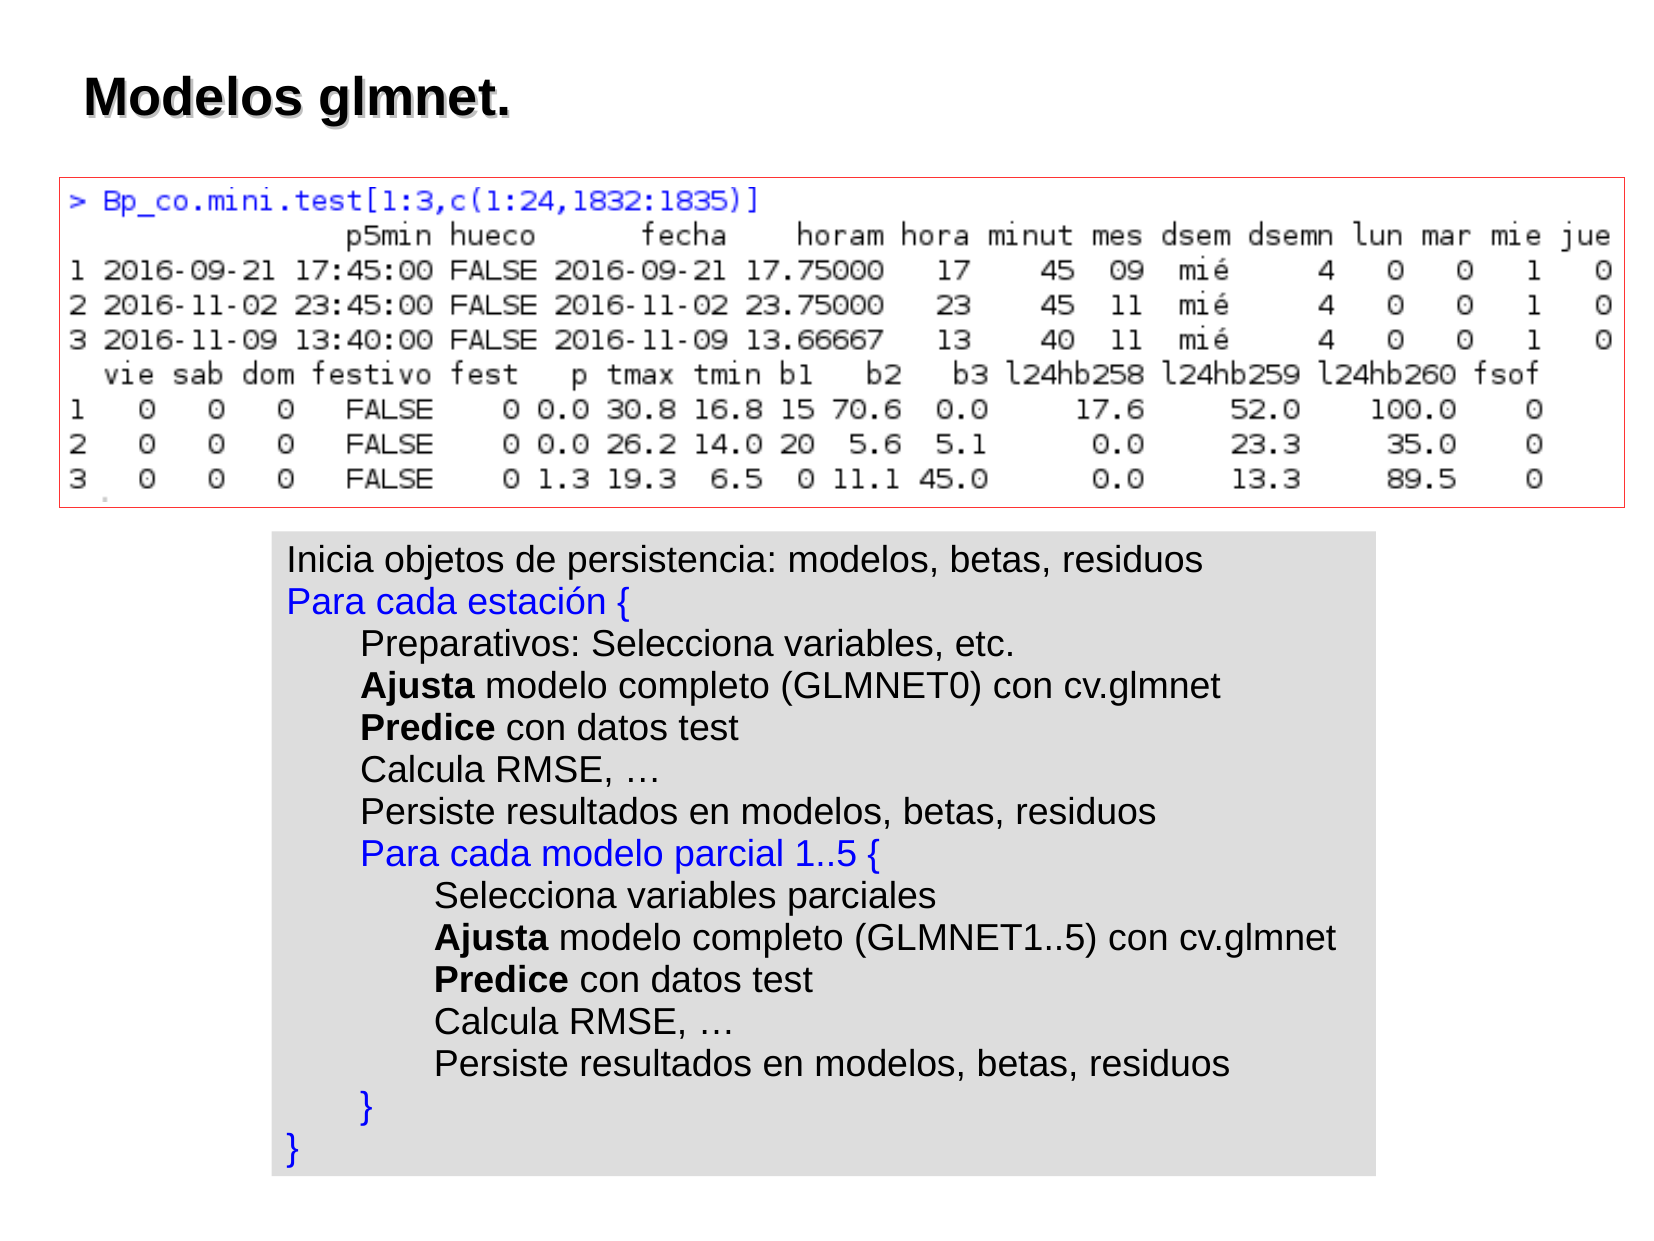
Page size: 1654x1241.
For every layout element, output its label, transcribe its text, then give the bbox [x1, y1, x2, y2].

text_box Modelos glmnet. [68, 59, 934, 136]
picture [60, 187, 1624, 502]
text_box Inicia objetos de persistencia: modelos, betas, residuos Para cada estación { Preparativos: Selecciona variables, etc. Ajusta modelo completo (GLMNET0) con cv.glmnet Predice con datos test Calcula RMSE, … Persiste resultados en modelos, betas, residuos Para cada modelo parcial 1..5 { Selecciona variables parciales Ajusta modelo completo (GLMNET1..5) con cv.glmnet Predice con datos test Calcula RMSE, … Persiste resultados en modelos, betas, residuos } } [271, 531, 1376, 1177]
